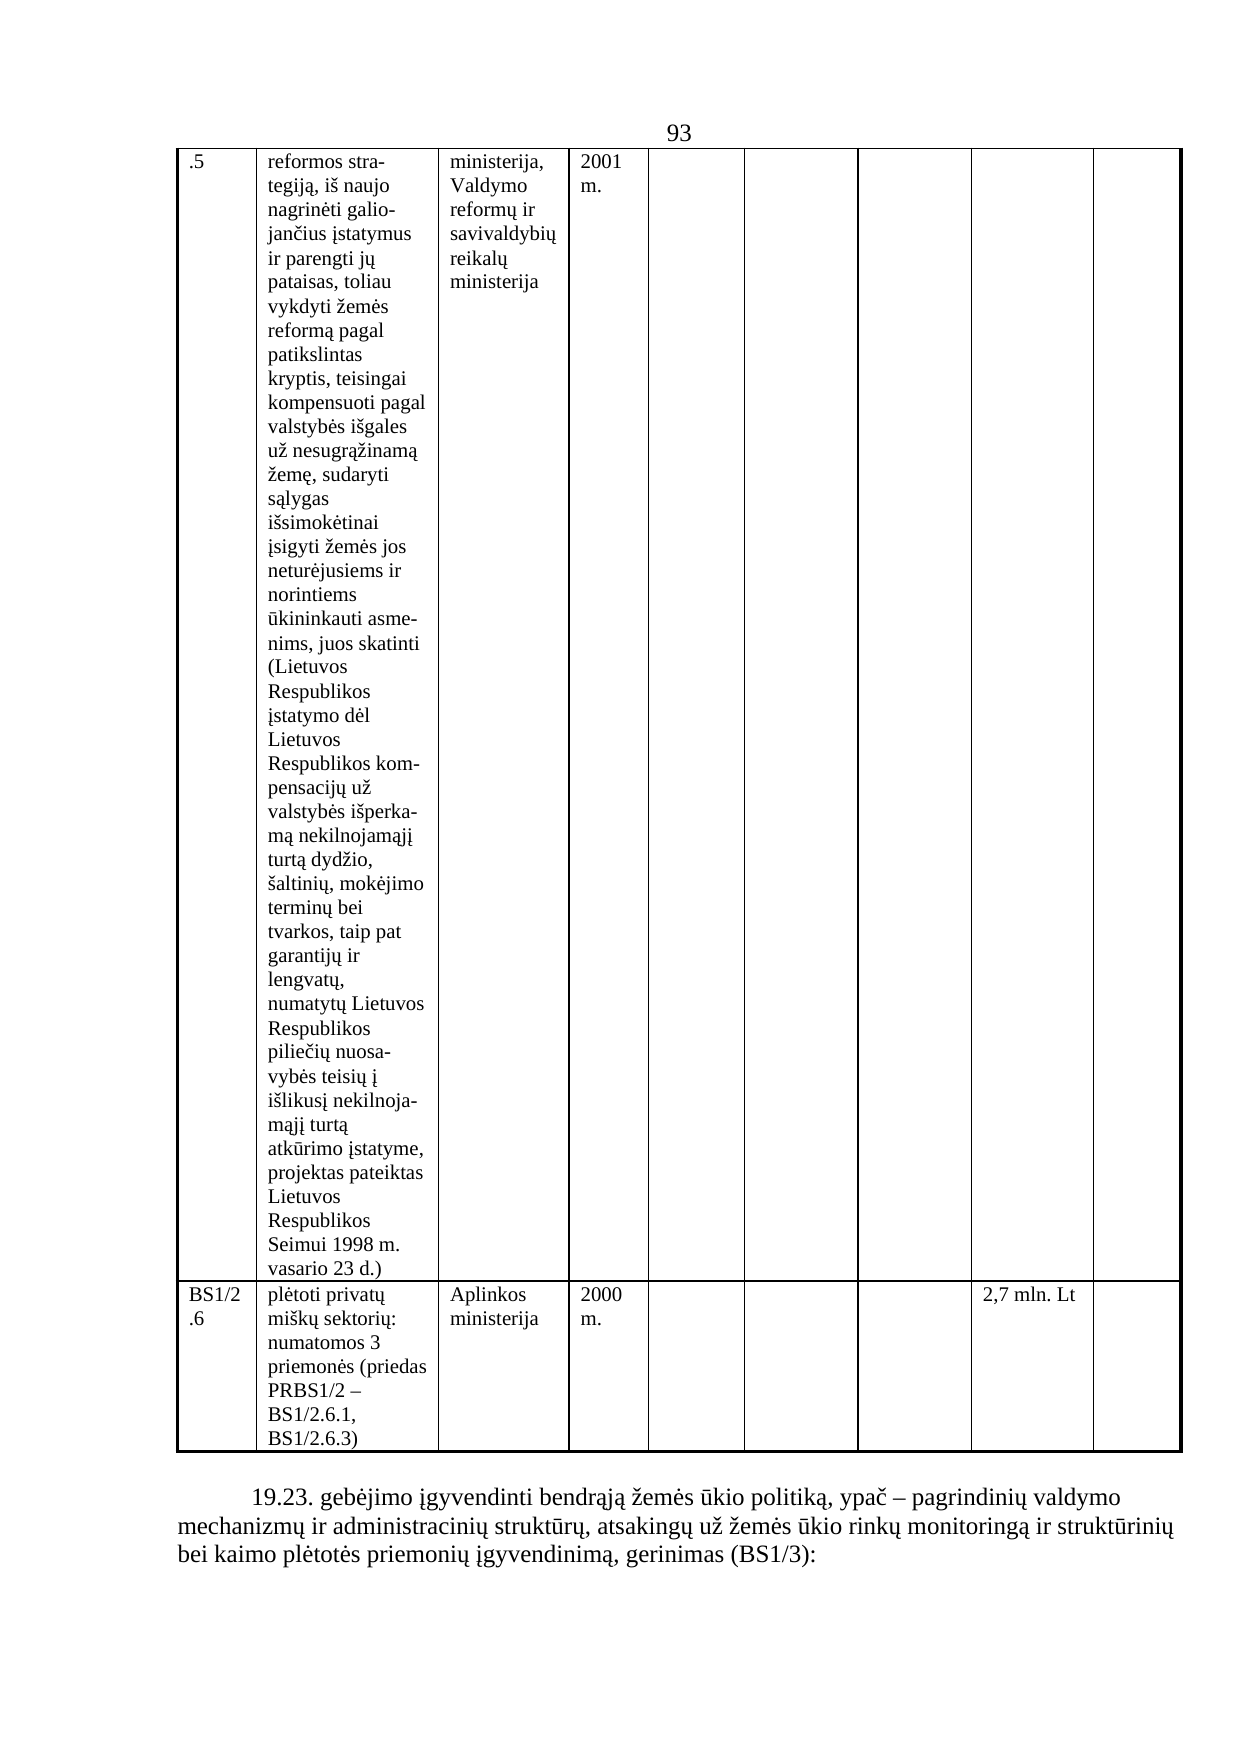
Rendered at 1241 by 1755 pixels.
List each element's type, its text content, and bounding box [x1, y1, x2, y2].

table_cell [972, 149, 1093, 1280]
table_cell [859, 1282, 971, 1450]
table_cell - 2001 m. [570, 149, 648, 1280]
table_cell Aplinkos ministerija [439, 1282, 568, 1450]
table_cell 2,7 mln. Lt [972, 1282, 1093, 1450]
table_cell [1094, 149, 1179, 1280]
table_cell plėtoti privatų miškų sektorių: numatomos 3 priemonės (priedas PRBS1/2 – BS1/2.6.1, BS1/2.6.3) [257, 1282, 438, 1450]
table_cell 2000 m. [570, 1282, 648, 1450]
table_cell .5 [179, 149, 256, 1280]
table_cell [649, 149, 744, 1280]
table_cell BS1/2.6 [179, 1282, 256, 1450]
table_cell [745, 1282, 857, 1450]
table_cell reformos stra-tegiją, iš naujo nagrinėti galio-jančius įstatymus ir parengti jų pataisas, toliau vykdyti žemės reformą pagal patikslintas kryptis, teisingai kompensuoti pagal valstybės išgales už nesugrąžinamą žemę, sudaryti sąlygas išsimokėtinai įsigyti žemės jos neturėjusiems ir norintiems ūkininkauti asme-nims, juos skatinti (Lietuvos Respublikos įstatymo dėl Lietuvos Respublikos kom-pensacijų už valstybės išperka-mą nekilnojamąjį turtą dydžio, šaltinių, mokėjimo terminų bei tvarkos, taip pat garantijų ir lengvatų, numatytų Lietuvos Respublikos piliečių nuosa-vybės teisių į išlikusį nekilnoja-mąjį turtą atkūrimo įstatyme, projektas pateiktas Lietuvos Respublikos Seimui 1998 m. vasario 23 d.) [257, 149, 438, 1280]
table_cell [649, 1282, 744, 1450]
table_cell [1094, 1282, 1179, 1450]
table_cell ministerija, Valdymo reformų ir savivaldybių reikalų ministerija [439, 149, 568, 1280]
text 19.23. gebėjimo įgyvendinti bendrąją žemės ūkio politiką, ypač – pagrindinių valdymo mechanizmų ir administracinių struktūrų, atsakingų už žemės ūkio rinkų monitoringą ir struktūrinių bei kaimo plėtotės priemonių įgyvendinimą, gerinimas (BS1/3): [177, 1482, 1181, 1568]
table_cell [859, 149, 971, 1280]
table_cell [745, 149, 857, 1280]
